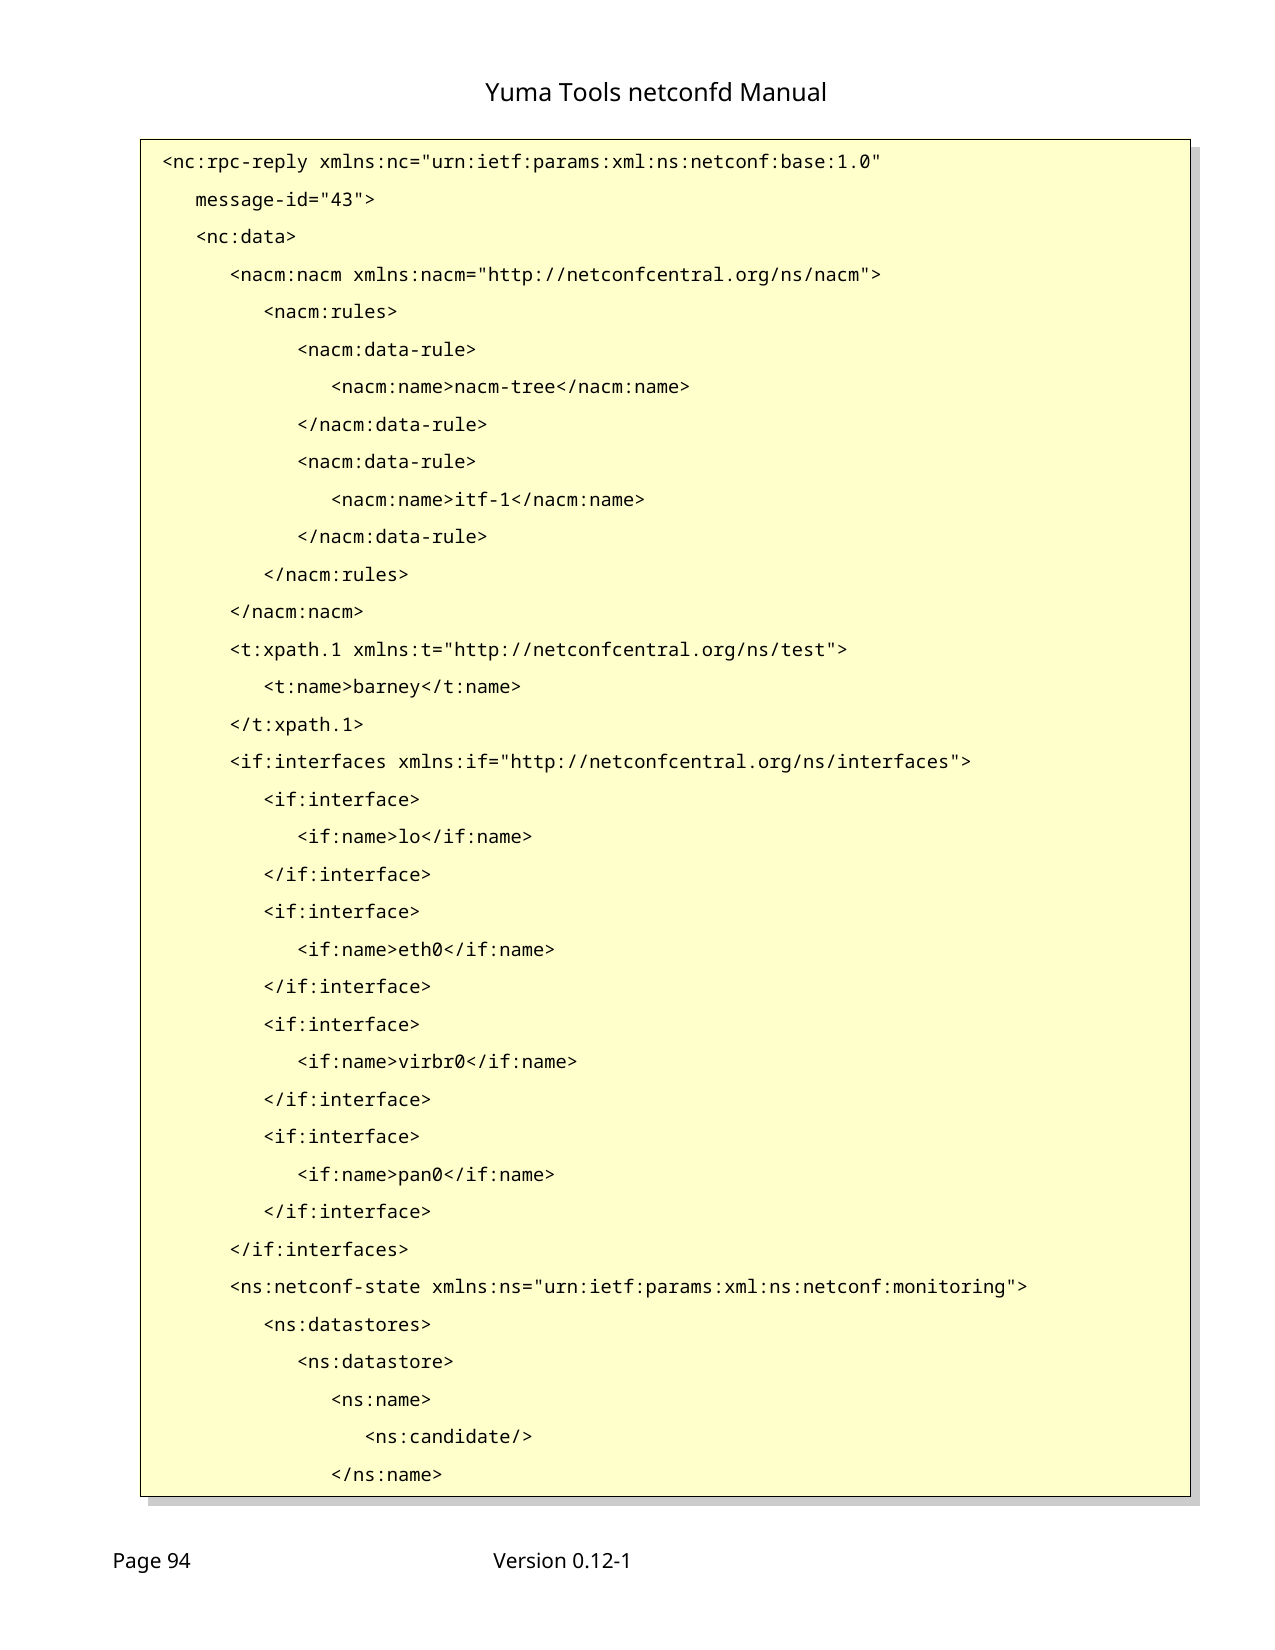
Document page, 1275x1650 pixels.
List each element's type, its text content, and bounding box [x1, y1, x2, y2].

text </if:interfaces> [141, 1226, 1190, 1262]
text </nacm:rules> [141, 551, 1190, 587]
text <nacm:name>itf-1</nacm:name> [141, 476, 1190, 512]
text <if:name>eth0</if:name> [141, 926, 1190, 962]
text <t:name>barney</t:name> [141, 663, 1190, 699]
text <if:interface> [141, 776, 1190, 812]
text <if:name>pan0</if:name> [141, 1151, 1190, 1187]
text message-id="43"> [141, 176, 1190, 212]
text <ns:datastores> [141, 1301, 1190, 1337]
text </if:interface> [141, 851, 1190, 887]
text <nacm:data-rule> [141, 438, 1190, 474]
text </nacm:data-rule> [141, 513, 1190, 549]
text <if:name>virbr0</if:name> [141, 1038, 1190, 1074]
text </t:xpath.1> [141, 701, 1190, 737]
text <ns:netconf-state xmlns:ns="urn:ietf:params:xml:ns:netconf:monitoring"> [141, 1263, 1190, 1299]
text <if:interface> [141, 888, 1190, 924]
text <nc:data> [141, 213, 1190, 249]
text <if:interface> [141, 1001, 1190, 1037]
text <nacm:rules> [141, 288, 1190, 324]
text </nacm:nacm> [141, 588, 1190, 624]
text <nacm:data-rule> [141, 326, 1190, 362]
text <ns:datastore> [141, 1338, 1190, 1374]
text </if:interface> [141, 1188, 1190, 1224]
text <nacm:name>nacm-tree</nacm:name> [141, 363, 1190, 399]
text </nacm:data-rule> [141, 401, 1190, 437]
text </ns:name> [141, 1451, 1190, 1496]
text <if:name>lo</if:name> [141, 813, 1190, 849]
text </if:interface> [141, 963, 1190, 999]
text <ns:candidate/> [141, 1413, 1190, 1449]
text <if:interfaces xmlns:if="http://netconfcentral.org/ns/interfaces"> [141, 738, 1190, 774]
text <t:xpath.1 xmlns:t="http://netconfcentral.org/ns/test"> [141, 626, 1190, 662]
text <nc:rpc-reply xmlns:nc="urn:ietf:params:xml:ns:netconf:base:1.0" [141, 140, 1190, 174]
text <if:interface> [141, 1113, 1190, 1149]
text <ns:name> [141, 1376, 1190, 1412]
text <nacm:nacm xmlns:nacm="http://netconfcentral.org/ns/nacm"> [141, 251, 1190, 287]
text </if:interface> [141, 1076, 1190, 1112]
